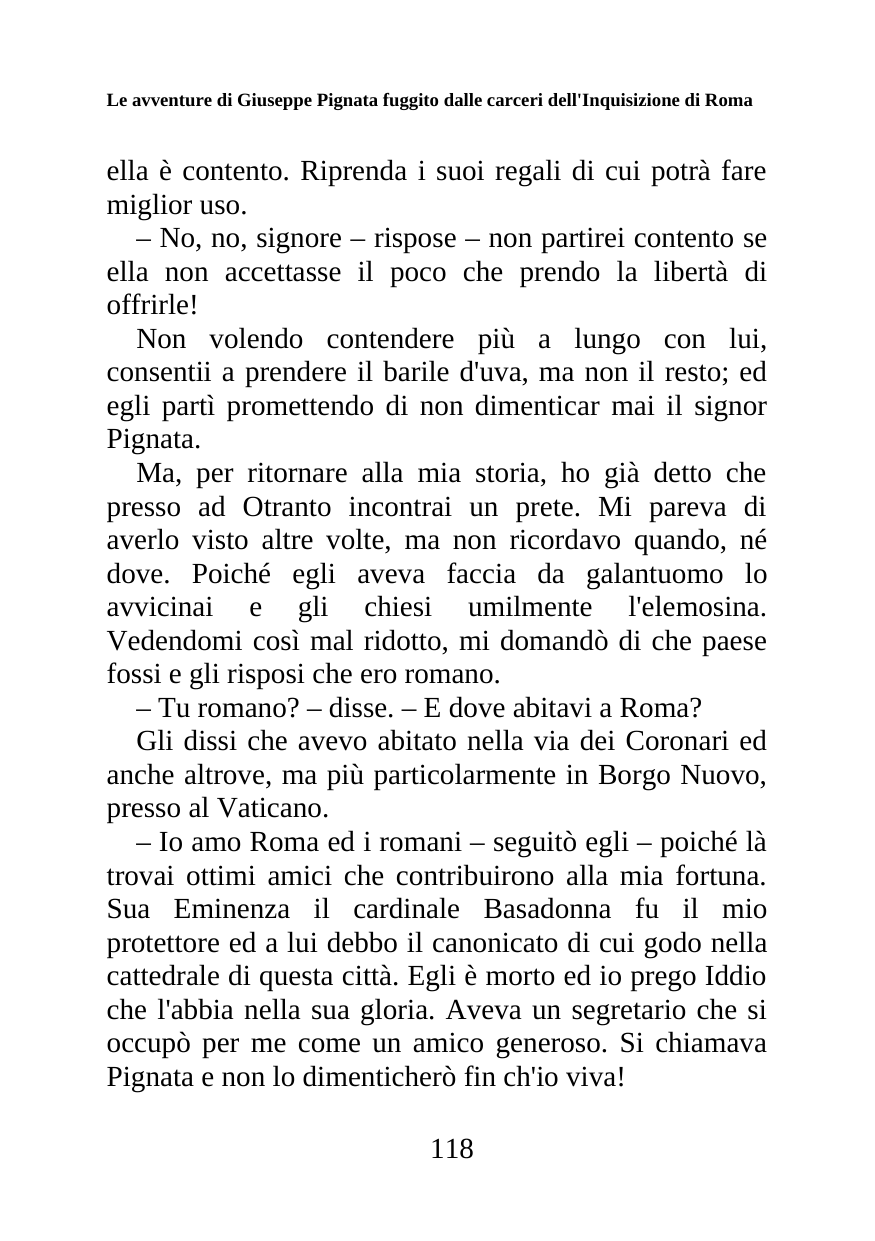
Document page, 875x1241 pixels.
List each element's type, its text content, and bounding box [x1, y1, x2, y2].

text – No, no, signore – rispose – non partirei contento se ella non accettasse il poco che prendo la libertà di offrirle! [106, 220, 768, 321]
text – Io amo Roma ed i romani – seguitò egli – poiché là trovai ottimi amici che contribuirono alla mia fortuna. Sua Eminenza il cardinale Basadonna fu il mio protettore ed a lui debbo il canonicato di cui godo nella cattedrale di questa città. Egli è morto ed io prego Iddio che l'abbia nella sua gloria. Aveva un segretario che si occupò per me come un amico generoso. Si chiamava Pignata e non lo dimenticherò fin ch'io viva! [106, 824, 768, 1092]
text ella è contento. Riprenda i suoi regali di cui potrà fare miglior uso. [106, 153, 768, 220]
text – Tu romano? – disse. – E dove abitavi a Roma? [106, 690, 768, 723]
text Non volendo contendere più a lungo con lui, consentii a prendere il barile d'uva, ma non il resto; ed egli partì promettendo di non dimenticar mai il signor Pignata. [106, 321, 768, 455]
text Gli dissi che avevo abitato nella via dei Coronari ed anche altrove, ma più particolarmente in Borgo Nuovo, presso al Vaticano. [106, 723, 768, 824]
text Ma, per ritornare alla mia storia, ho già detto che presso ad Otranto incontrai un prete. Mi pareva di averlo visto altre volte, ma non ricordavo quando, né dove. Poiché egli aveva faccia da galantuomo lo avvicinai e gli chiesi umilmente l'elemosina. Vedendomi così mal ridotto, mi domandò di che paese fossi e gli risposi che ero romano. [106, 455, 768, 690]
